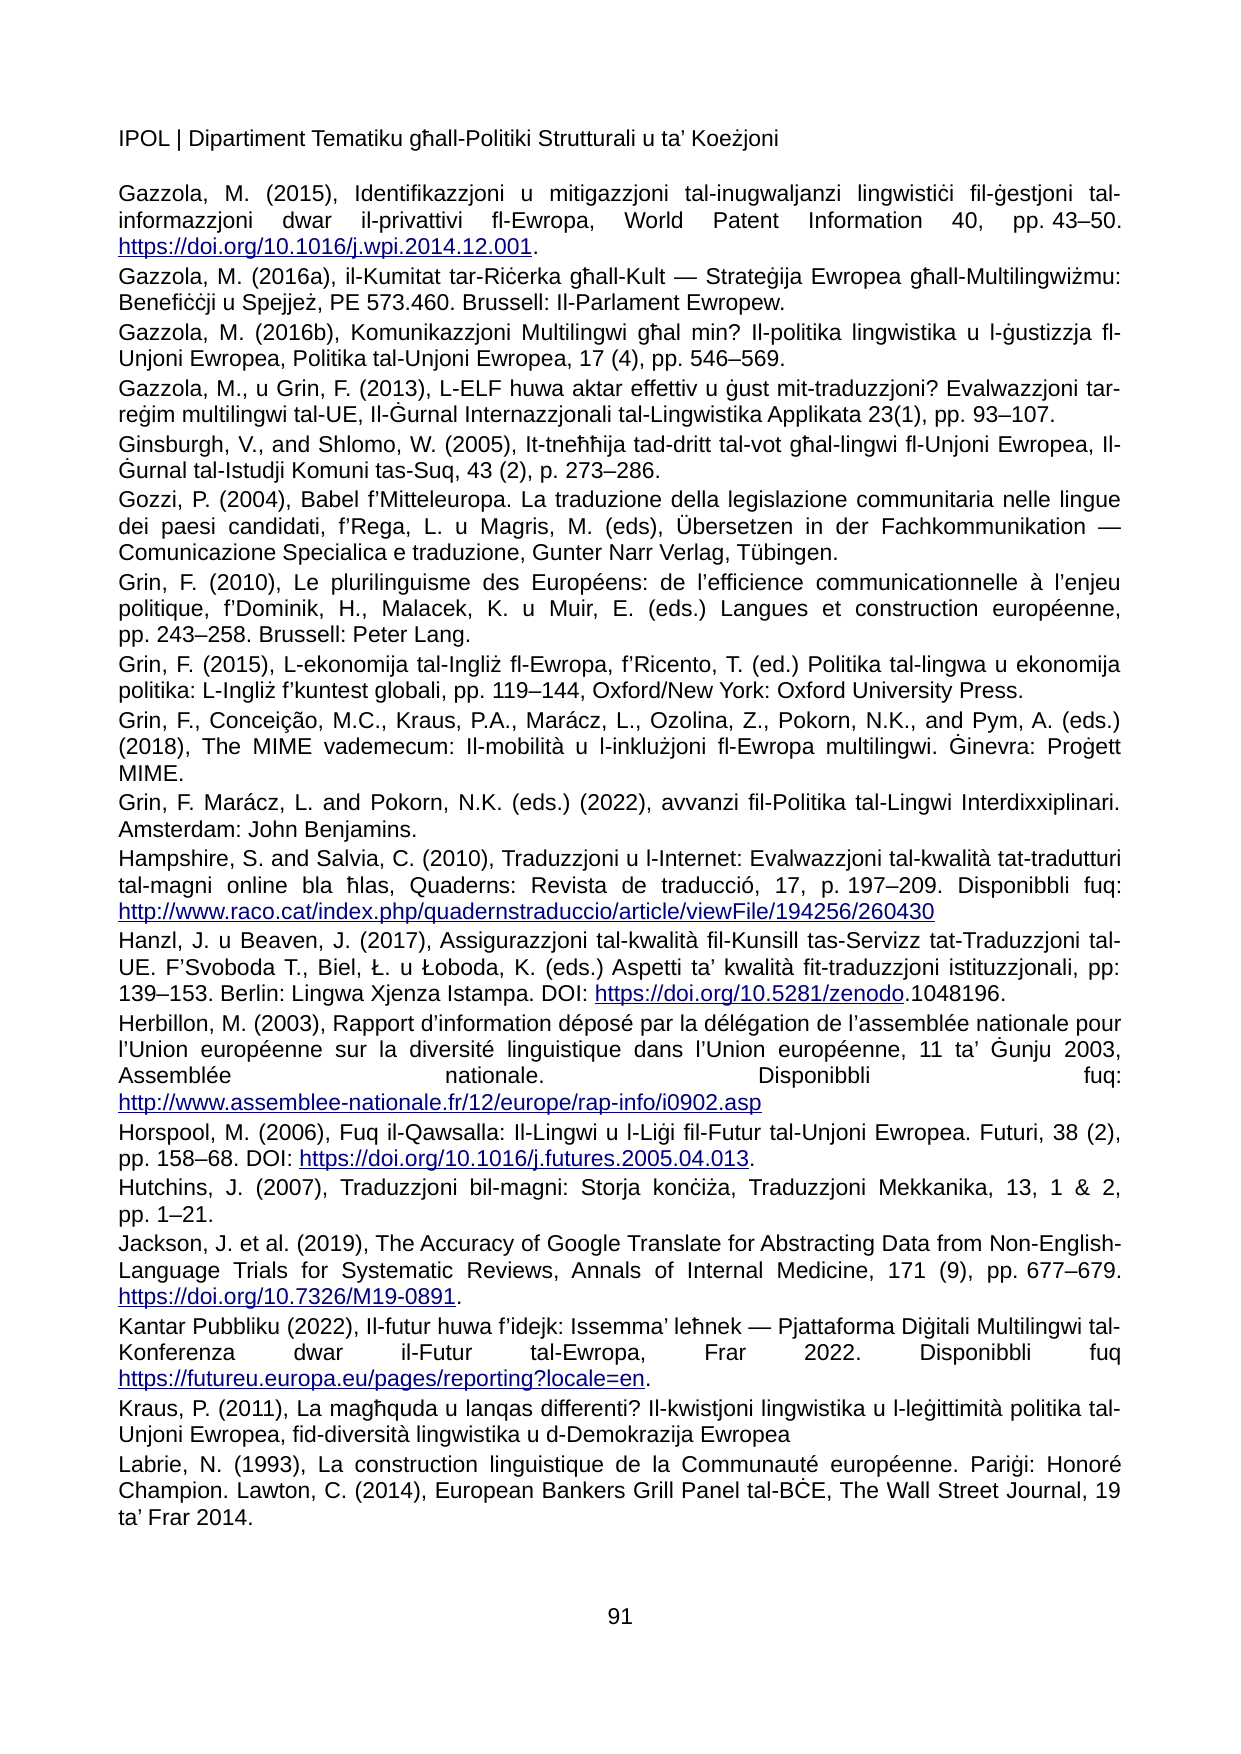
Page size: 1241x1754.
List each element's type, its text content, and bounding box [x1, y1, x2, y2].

text Gazzola, M. (2015), Identifikazzjoni u mitigazzjoni tal-inugwaljanzi lingwistiċi fil-ġestjoni tal-informazzjoni dwar il-privattivi fl-Ewropa, World Patent Information 40, pp. 43–50. https://doi.org/10.1016/j.wpi.2014.12.001. [118, 180, 1122, 259]
text Hutchins, J. (2007), Traduzzjoni bil-magni: Storja konċiża, Traduzzjoni Mekkanika, 13, 1 & 2, pp. 1–21. [118, 1174, 1122, 1227]
text Grin, F. (2010), Le plurilinguisme des Européens: de l’efficience communicationnelle à l’enjeu politique, f’Dominik, H., Malacek, K. u Muir, E. (eds.) Langues et construction européenne, pp. 243–258. Brussell: Peter Lang. [118, 569, 1122, 648]
text Ginsburgh, V., and Shlomo, W. (2005), It-tneħħija tad-dritt tal-vot għal-lingwi fl-Unjoni Ewropea, Il-Ġurnal tal-Istudji Komuni tas-Suq, 43 (2), p. 273–286. [118, 431, 1122, 483]
text Labrie, N. (1993), La construction linguistique de la Communauté européenne. Pariġi: Honoré Champion. Lawton, C. (2014), European Bankers Grill Panel tal-BĊE, The Wall Street Journal, 19 ta’ Frar 2014. [118, 1451, 1122, 1530]
text Grin, F. Marácz, L. and Pokorn, N.K. (eds.) (2022), avvanzi fil-Politika tal-Lingwi Interdixxiplinari. Amsterdam: John Benjamins. [118, 789, 1122, 842]
text Hanzl, J. u Beaven, J. (2017), Assigurazzjoni tal-kwalità fil-Kunsill tas-Servizz tat-Traduzzjoni tal-UE. F’Svoboda T., Biel, Ł. u Łoboda, K. (eds.) Aspetti ta’ kwalità fit-traduzzjoni istituzzjonali, pp: 139–153. Berlin: Lingwa Xjenza Istampa. DOI: https://doi.org/10.5281/zenodo.1048196. [118, 927, 1122, 1007]
text Jackson, J. et al. (2019), The Accuracy of Google Translate for Abstracting Data from Non-English- Language Trials for Systematic Reviews, Annals of Internal Medicine, 171 (9), pp. 677–679. https://doi.org/10.7326/M19-0891. [118, 1230, 1122, 1309]
text Gazzola, M. (2016a), il-Kumitat tar-Riċerka għall-Kult — Strateġija Ewropea għall-Multilingwiżmu: Benefiċċji u Spejjeż, PE 573.460. Brussell: Il-Parlament Ewropew. [118, 263, 1122, 315]
text Grin, F. (2015), L-ekonomija tal-Ingliż fl-Ewropa, f’Ricento, T. (ed.) Politika tal-lingwa u ekonomija politika: L-Ingliż f’kuntest globali, pp. 119–144, Oxford/New York: Oxford University Press. [118, 651, 1122, 704]
text Hampshire, S. and Salvia, C. (2010), Traduzzjoni u l-Internet: Evalwazzjoni tal-kwalità tat-tradutturi tal-magni online bla ħlas, Quaderns: Revista de traducció, 17, p. 197–209. Disponibbli fuq: http://www.raco.cat/index.php/quadernstraduccio/article/viewFile/194256/260430 [118, 845, 1122, 924]
text Gozzi, P. (2004), Babel f’Mitteleuropa. La traduzione della legislazione communitaria nelle lingue dei paesi candidati, f’Rega, L. u Magris, M. (eds), Übersetzen in der Fachkommunikation — Comunicazione Specialica e traduzione, Gunter Narr Verlag, Tübingen. [118, 486, 1122, 566]
text Kraus, P. (2011), La magħquda u lanqas differenti? Il-kwistjoni lingwistika u l-leġittimità politika tal-Unjoni Ewropea, fid-diversità lingwistika u d-Demokrazija Ewropea [118, 1395, 1122, 1448]
text Grin, F., Conceição, M.C., Kraus, P.A., Marácz, L., Ozolina, Z., Pokorn, N.K., and Pym, A. (eds.) (2018), The MIME vademecum: Il-mobilità u l-inklużjoni fl-Ewropa multilingwi. Ġinevra: Proġett MIME. [118, 707, 1122, 786]
text Gazzola, M. (2016b), Komunikazzjoni Multilingwi għal min? Il-politika lingwistika u l-ġustizzja fl-Unjoni Ewropea, Politika tal-Unjoni Ewropea, 17 (4), pp. 546–569. [118, 319, 1122, 371]
text Horspool, M. (2006), Fuq il-Qawsalla: Il-Lingwi u l-Liġi fil-Futur tal-Unjoni Ewropea. Futuri, 38 (2), pp. 158–68. DOI: https://doi.org/10.1016/j.futures.2005.04.013. [118, 1118, 1122, 1171]
text Kantar Pubbliku (2022), Il-futur huwa f’idejk: Issemma’ leħnek — Pjattaforma Diġitali Multilingwi tal-Konferenza dwar il-Futur tal-Ewropa, Frar 2022. Disponibbli fuq https://futureu.europa.eu/pages/reporting?locale=en. [118, 1313, 1122, 1392]
text Gazzola, M., u Grin, F. (2013), L-ELF huwa aktar effettiv u ġust mit-traduzzjoni? Evalwazzjoni tar-reġim multilingwi tal-UE, Il-Ġurnal Internazzjonali tal-Lingwistika Applikata 23(1), pp. 93–107. [118, 374, 1122, 427]
text Herbillon, M. (2003), Rapport d’information déposé par la délégation de l’assemblée nationale pour l’Union européenne sur la diversité linguistique dans l’Union européenne, 11 ta’ Ġunju 2003, Assemblée nationale. Disponibbli fuq: http://www.assemblee-nationale.fr/12/europe/rap-info/i0902.asp [118, 1010, 1122, 1115]
